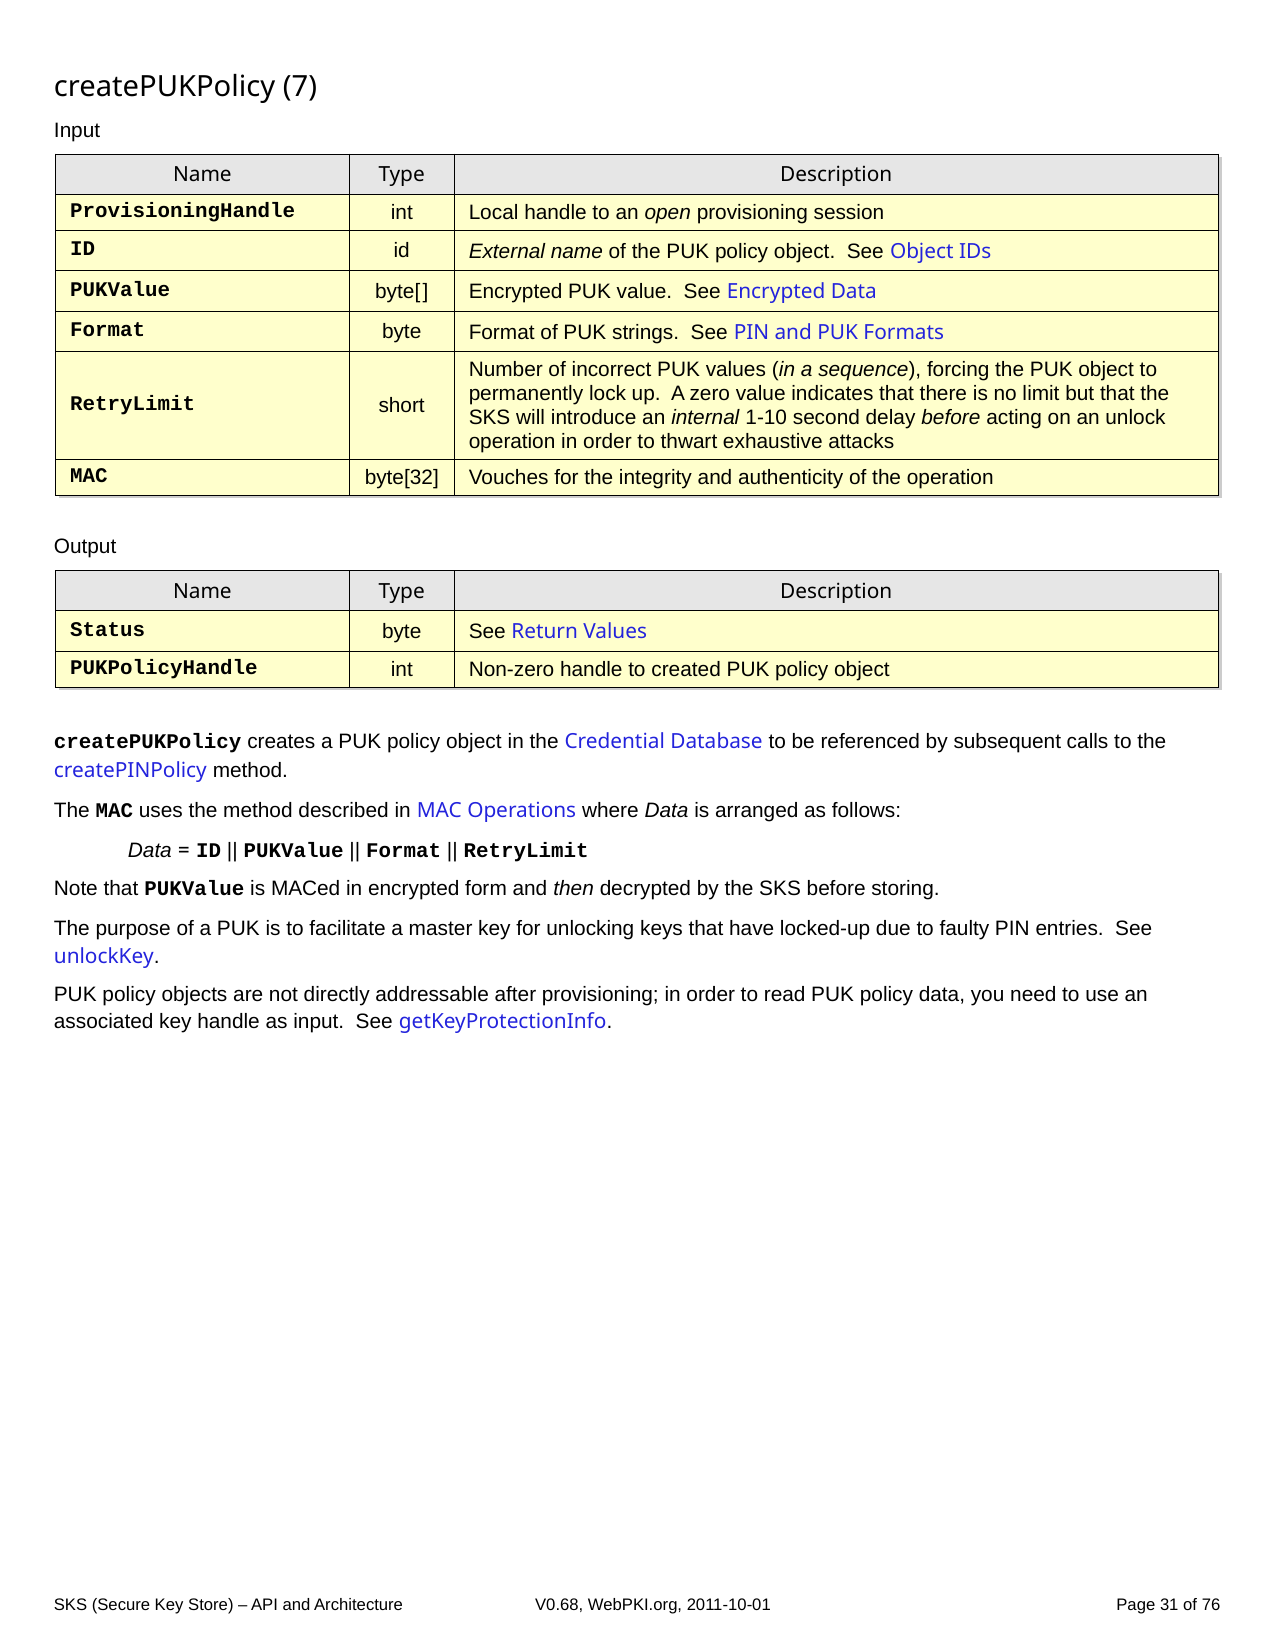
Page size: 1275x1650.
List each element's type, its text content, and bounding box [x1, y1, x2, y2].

table_header Name [56, 571, 349, 610]
table_header Type [350, 571, 454, 610]
text Data = ID || PUKValue || Format || RetryLimit [54, 835, 1221, 864]
table_header Description [455, 571, 1218, 610]
table_cell Status [56, 611, 349, 651]
table_cell short [350, 352, 454, 459]
text Output [54, 534, 1221, 558]
table_cell Format of PUK strings. See PIN and PUK Formats [455, 312, 1218, 351]
table_cell int [350, 195, 454, 230]
table_cell ProvisioningHandle [56, 195, 349, 230]
table_cell id [350, 231, 454, 270]
table_cell byte[ ] [350, 271, 454, 311]
table_cell RetryLimit [56, 352, 349, 459]
table_header Description [455, 155, 1218, 194]
text Input [54, 118, 1221, 142]
table_cell byte⁮[32] [350, 460, 454, 495]
text PUK policy objects are not directly addressable after provisioning; in order to read PUK policy data, you need to use an associated key handle as input. See getKeyProtectionInfo. [54, 982, 1221, 1034]
table_cell PUKPolicyHandle [56, 652, 349, 687]
table_cell Non-zero handle to created PUK policy object [455, 652, 1218, 687]
table_cell int [350, 652, 454, 687]
table_cell ID [56, 231, 349, 270]
table_cell Encrypted PUK value. See Encrypted Data [455, 271, 1218, 311]
table_cell Local handle to an open provisioning session [455, 195, 1218, 230]
table_header Type [350, 155, 454, 194]
text Note that PUKValue is MACed in encrypted form and then decrypted by the SKS before storing. [54, 876, 1221, 901]
table_cell byte [350, 611, 454, 651]
table_cell Format [56, 312, 349, 351]
table_cell External name of the PUK policy object. See Object IDs [455, 231, 1218, 270]
table_cell Vouches for the integrity and authenticity of the operation [455, 460, 1218, 495]
table_cell See Return Values [455, 611, 1218, 651]
table_cell MAC [56, 460, 349, 495]
table_header Name [56, 155, 349, 194]
text createPUKPolicy creates a PUK policy object in the Credential Database to be referenced by subsequent calls to the createPINPolicy method. [54, 726, 1221, 783]
text The MAC uses the method described in MAC Operations where Data is arranged as follows: [54, 795, 1221, 823]
text The purpose of a PUK is to facilitate a master key for unlocking keys that have locked-up due to faulty PIN entries. See unlockKey. [54, 913, 1221, 970]
subtitle createPUKPolicy (7) [54, 66, 1221, 105]
table_cell PUKValue [56, 271, 349, 311]
table_cell Number of incorrect PUK values (in a sequence), forcing the PUK object to permanently lock up. A zero value indicates that there is no limit but that the SKS will introduce an internal 1‑10 second delay before acting on an unlock operation in order to thwart exhaustive attacks [455, 352, 1218, 459]
table_cell byte [350, 312, 454, 351]
